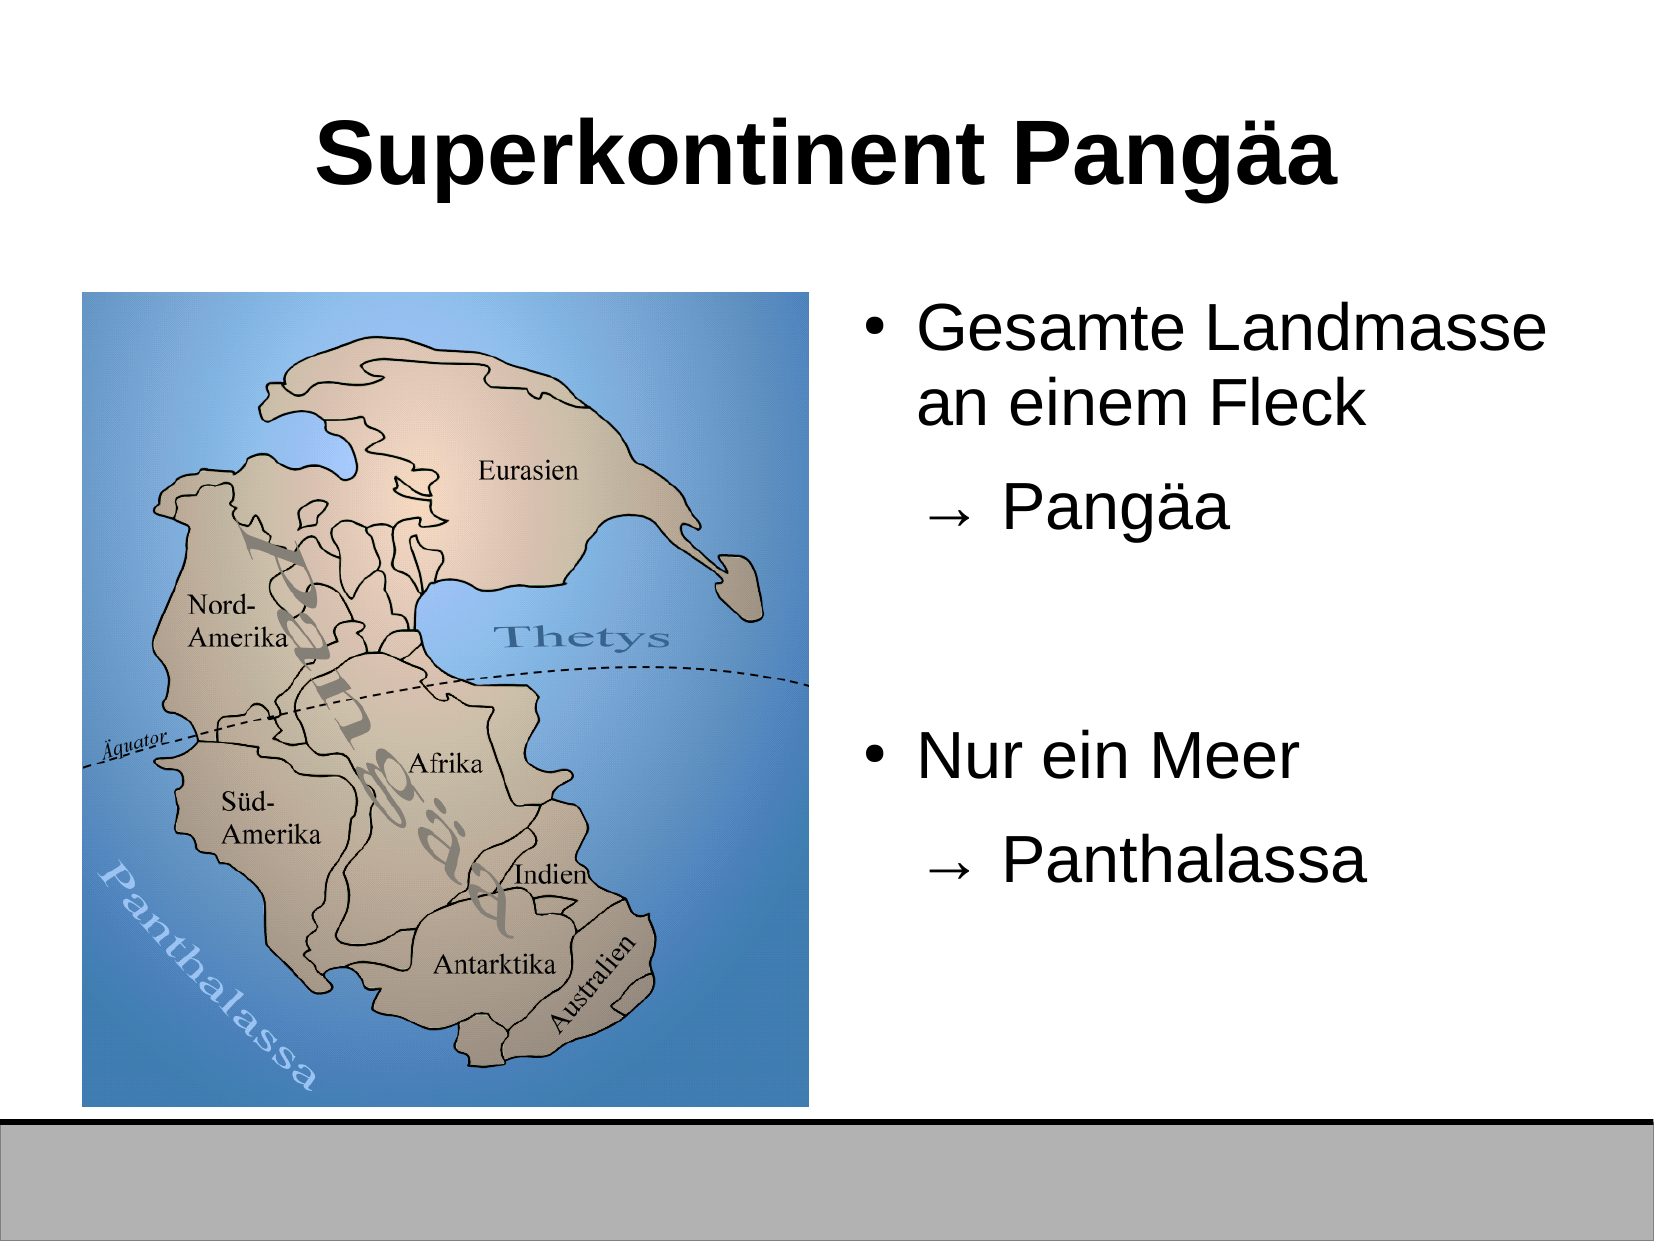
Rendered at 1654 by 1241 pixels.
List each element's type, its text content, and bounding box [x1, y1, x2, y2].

list Gesamte Landmasse an einem Fleck → Pangäa [845, 290, 1572, 681]
text_box [0, 1125, 1654, 1241]
picture [82, 292, 809, 1107]
title Superkontinent Pangäa [82, 49, 1571, 257]
list Nur ein Meer → Panthalassa [845, 717, 1572, 1109]
